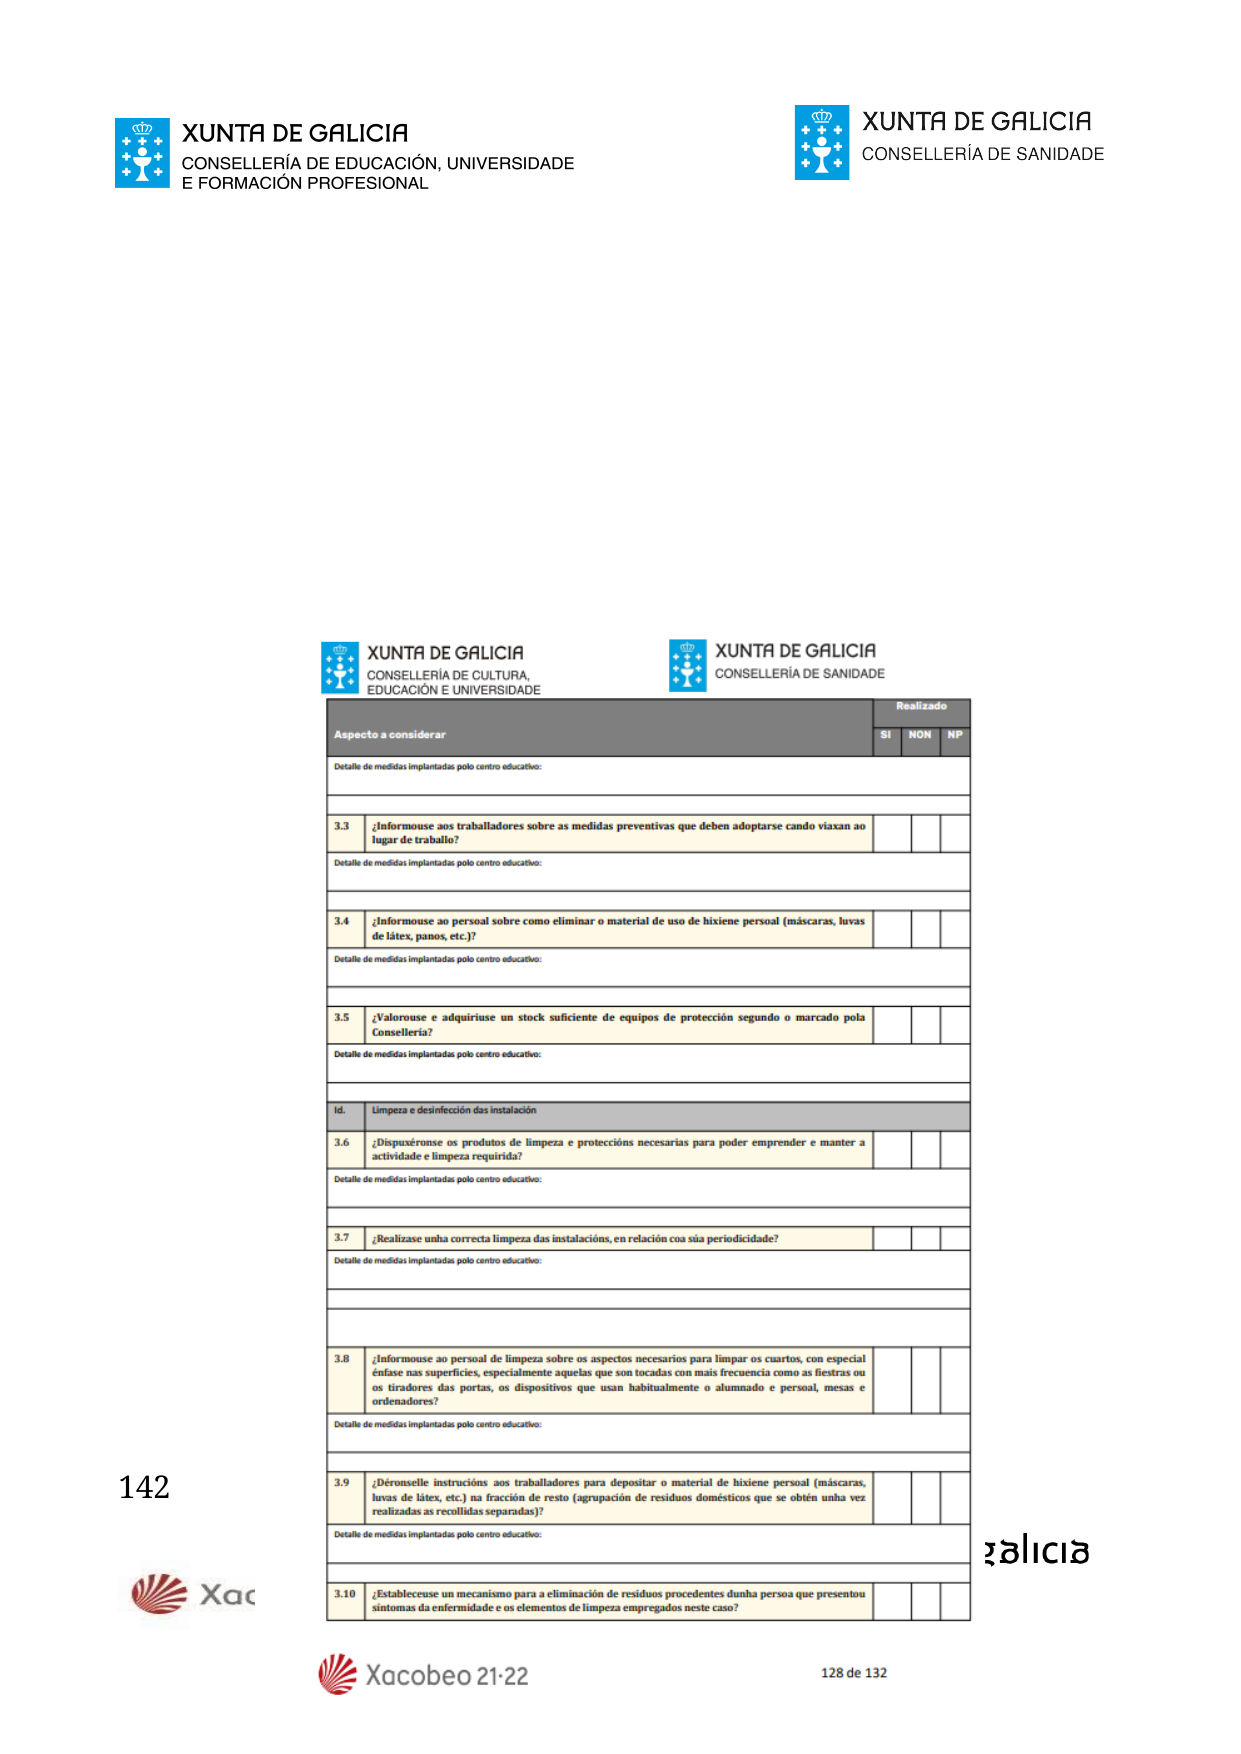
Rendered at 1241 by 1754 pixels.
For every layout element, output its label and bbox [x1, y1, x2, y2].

picture [139, 138, 146, 145]
picture [834, 126, 841, 134]
picture [123, 138, 130, 145]
picture [117, 622, 1089, 1700]
picture [155, 168, 162, 175]
picture [834, 159, 841, 167]
picture [850, 105, 1104, 180]
picture [802, 159, 809, 167]
picture [813, 148, 830, 172]
picture [123, 168, 130, 175]
picture [155, 138, 162, 144]
picture [818, 137, 826, 145]
picture [139, 148, 146, 155]
picture [818, 126, 825, 134]
picture [802, 126, 809, 134]
picture [115, 118, 574, 189]
picture [802, 143, 809, 150]
picture [134, 158, 151, 180]
picture [123, 153, 130, 160]
picture [834, 143, 841, 150]
picture [155, 153, 162, 160]
